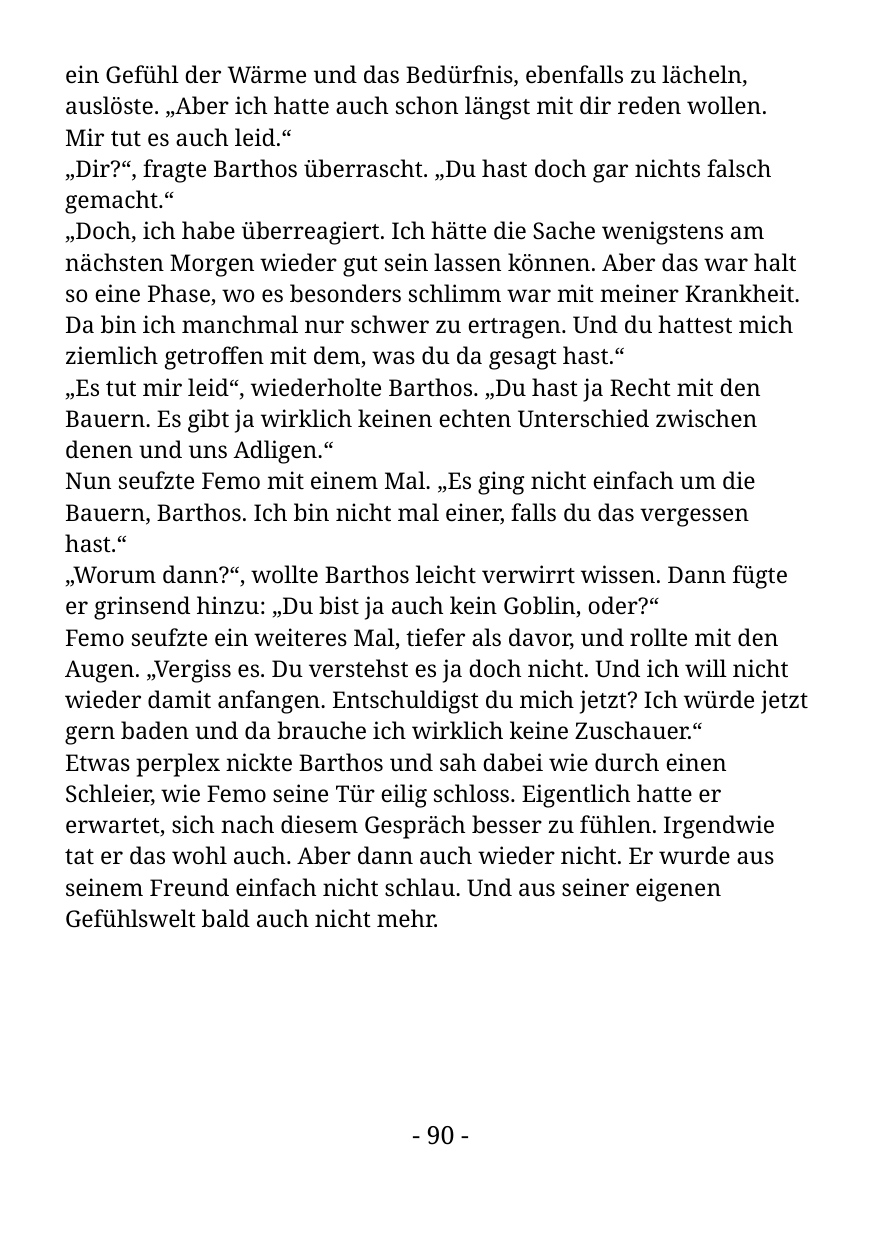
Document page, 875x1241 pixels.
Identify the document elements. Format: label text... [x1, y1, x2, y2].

text ein Gefühl der Wärme und das Bedürfnis, ebenfalls zu lächeln, auslöste. „Aber ich hatte auch schon längst mit dir reden wollen. Mir tut es auch leid.“ „Dir?“, fragte Barthos überrascht. „Du hast doch gar nichts falsch gemacht.“ „Doch, ich habe überreagiert. Ich hätte die Sache wenigstens am nächsten Morgen wieder gut sein lassen können. Aber das war halt so eine Phase, wo es besonders schlimm war mit meiner Krankheit. Da bin ich manchmal nur schwer zu ertragen. Und du hattest mich ziemlich getroffen mit dem, was du da gesagt hast.“ „Es tut mir leid“, wiederholte Barthos. „Du hast ja Recht mit den Bauern. Es gibt ja wirklich keinen echten Unterschied zwischen denen und uns Adligen.“ Nun seufzte Femo mit einem Mal. „Es ging nicht einfach um die Bauern, Barthos. Ich bin nicht mal einer, falls du das vergessen hast.“ „Worum dann?“, wollte Barthos leicht verwirrt wissen. Dann fügte er grinsend hinzu: „Du bist ja auch kein Goblin, oder?“ Femo seufzte ein weiteres Mal, tiefer als davor, und rollte mit den Augen. „Vergiss es. Du verstehst es ja doch nicht. Und ich will nicht wieder damit anfangen. Entschuldigst du mich jetzt? Ich würde jetzt gern baden und da brauche ich wirklich keine Zuschauer.“ Etwas perplex nickte Barthos und sah dabei wie durch einen Schleier, wie Femo seine Tür eilig schloss. Eigentlich hatte er erwartet, sich nach diesem Gespräch besser zu fühlen. Irgendwie tat er das wohl auch. Aber dann auch wieder nicht. Er wurde aus seinem Freund einfach nicht schlau. Und aus seiner eigenen Gefühlswelt bald auch nicht mehr. [65, 59, 809, 934]
